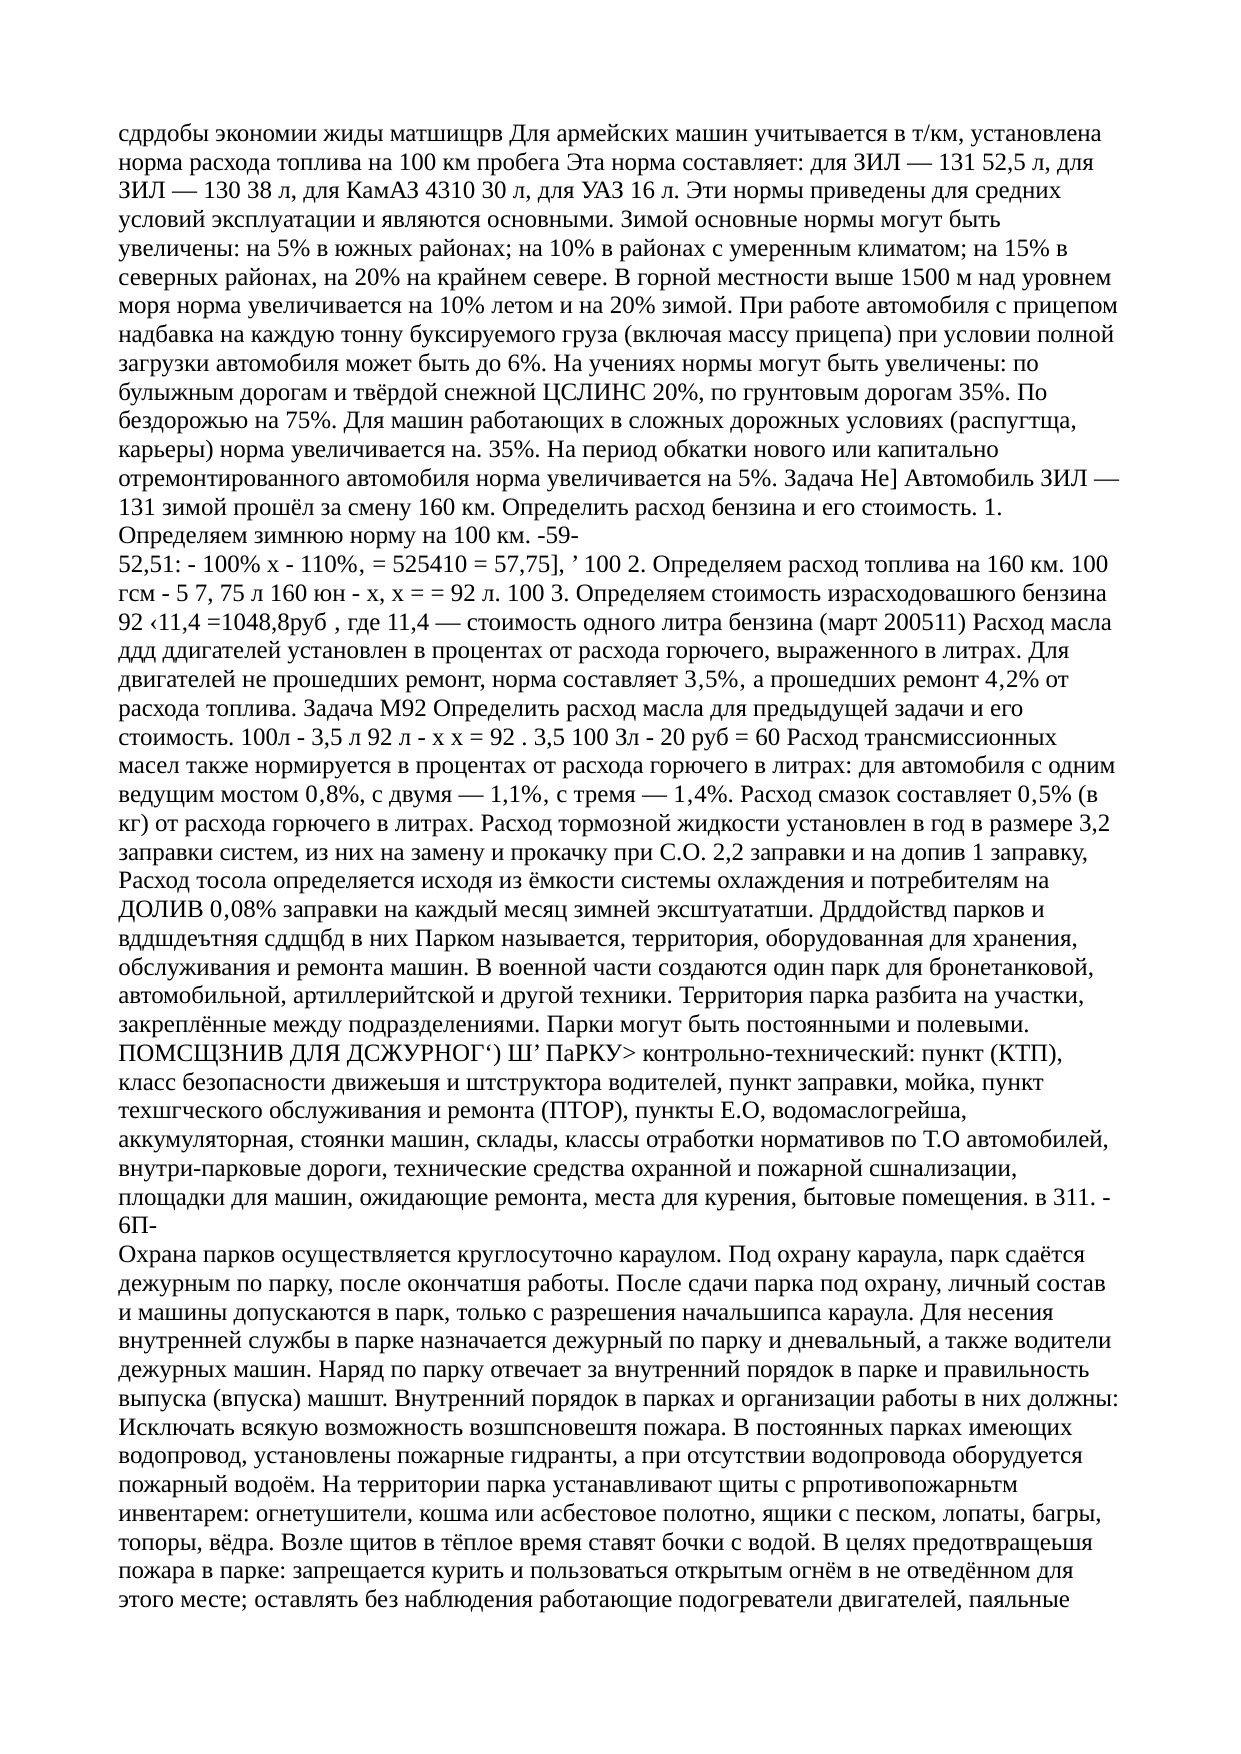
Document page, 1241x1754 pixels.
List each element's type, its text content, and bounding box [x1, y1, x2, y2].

text 52,51: - 100% х - 110%‚ = 525410 = 57,75], ’ 100 2. Определяем расход топлива на 160 км. 100 гсм - 5 7, 75 л 160 юн - х, х = = 92 л. 100 3. Определяем стоимость израсходовашюго бензина 92 ‹11,4 =1048,8руб ‚ где 11,4 — стоимость одного литра бензина (март 200511) Расход масла ддд ддигателей установлен в процентах от расхода горючего, выраженного в литрах. Для двигателей не прошедших ремонт, норма составляет 3‚5%‚ а прошедших ремонт 4‚2% от расхода топлива. Задача М92 Определить расход масла для предыдущей задачи и его стоимость. 100л - 3,5 л 92 л - х х = 92 . 3,5 100 Зл - 20 руб = 60 Расход трансмиссионных масел также нормируется в процентах от расхода горючего в литрах: для автомобиля с одним ведущим мостом 0‚8%, с двумя — 1,1%‚ с тремя — 1‚4%. Расход смазок составляет 0‚5% (в кг) от расхода горючего в литрах. Расход тормозной жидкости установлен в год в размере 3,2 заправки систем, из них на замену и прокачку при С.О. 2,2 заправки и на допив 1 заправку, Расход тосола определяется исходя из ёмкости системы охлаждения и потребителям на ДОЛИВ 0‚08% заправки на каждый месяц зимней эксштуататши. Дрддойствд парков и вддшдеътняя сддщбд в них Парком называется, территория, оборудованная для хранения, обслуживания и ремонта машин. В военной части создаются один парк для бронетанковой, автомобильной, артиллерийтской и другой техники. Территория парка разбита на участки, закреплённые между подразделениями. Парки могут быть постоянными и полевыми. ПОМСЩЗНИВ ДЛЯ ДСЖУРНОГ‘) Ш’ ПаРКУ> контрольно-технический: пункт (КТП), класс безопасности движеьшя и штструктора водителей, пункт заправки, мойка, пункт техшгческого обслуживания и ремонта (ПТОР), пункты Е.О, водомаслогрейша, аккумуляторная, стоянки машин, склады, классы отработки нормативов по Т.О автомобилей, внутри-парковые дороги, технические средства охранной и пожарной сшнализации, площадки для машин, ожидающие ремонта, места для курения, бытовые помещения. в 311. -6П- [118, 549, 1122, 1239]
text сдрдобы экономии жиды матшищрв Для армейских машин учитывается в т/км, установлена норма расхода топлива на 100 км пробега Эта норма составляет: для ЗИЛ — 131 52,5 л, для ЗИЛ — 130 38 л, для КамАЗ 4310 30 л, для УАЗ 16 л. Эти нормы приведены для средних условий эксплуатации и являются основными. Зимой основные нормы могут быть увеличены: на 5% в южных районах; на 10% в районах с умеренным климатом; на 15% в северных районах, на 20% на крайнем севере. В горной местности выше 1500 м над уровнем моря норма увеличивается на 10% летом и на 20% зимой. При работе автомобиля с прицепом надбавка на каждую тонну буксируемого груза (включая массу прицепа) при условии полной загрузки автомобиля может быть до 6%. На учениях нормы могут быть увеличены: по булыжным дорогам и твёрдой снежной ЦСЛИНС 20%, по грунтовым дорогам 35%. По бездорожью на 75%. Для машин работающих в сложных дорожных условиях (распугтща, карьеры) норма увеличивается на. 35%. На период обкатки нового или капитально отремонтированного автомобиля норма увеличивается на 5%. Задача Не] Автомобиль ЗИЛ — 131 зимой прошёл за смену 160 км. Определить расход бензина и его стоимость. 1. Определяем зимнюю норму на 100 км. -59- [118, 118, 1122, 549]
text Охрана парков осуществляется круглосуточно караулом. Под охрану караула, парк сдаётся дежурным по парку, после окончатшя работы. После сдачи парка под охрану, личный состав и машины допускаются в парк, только с разрешения начальшипса караула. Для несения внутренней службы в парке назначается дежурный по парку и дневальный, а также водители дежурных машин. Наряд по парку отвечает за внутренний порядок в парке и правильность выпуска (впуска) машшт. Внутренний порядок в парках и организации работы в них должны: Исключать всякую возможность возшпсновештя пожара. В постоянных парках имеющих водопровод, установлены пожарные гидранты, а при отсутствии водопровода оборудуется пожарный водоём. На территории парка устанавливают щиты с рпротивопожарньтм инвентарем: огнетушители, кошма или асбестовое полотно, ящики с песком, лопаты, багры, топоры, вёдра. Возле щитов в тёплое время ставят бочки с водой. В целях предотвращеьшя пожара в парке: запрещается курить и пользоваться открытым огнём в не отведённом для этого месте; оставлять без наблюдения работающие подогреватели двигателей, паяльные [118, 1239, 1122, 1613]
